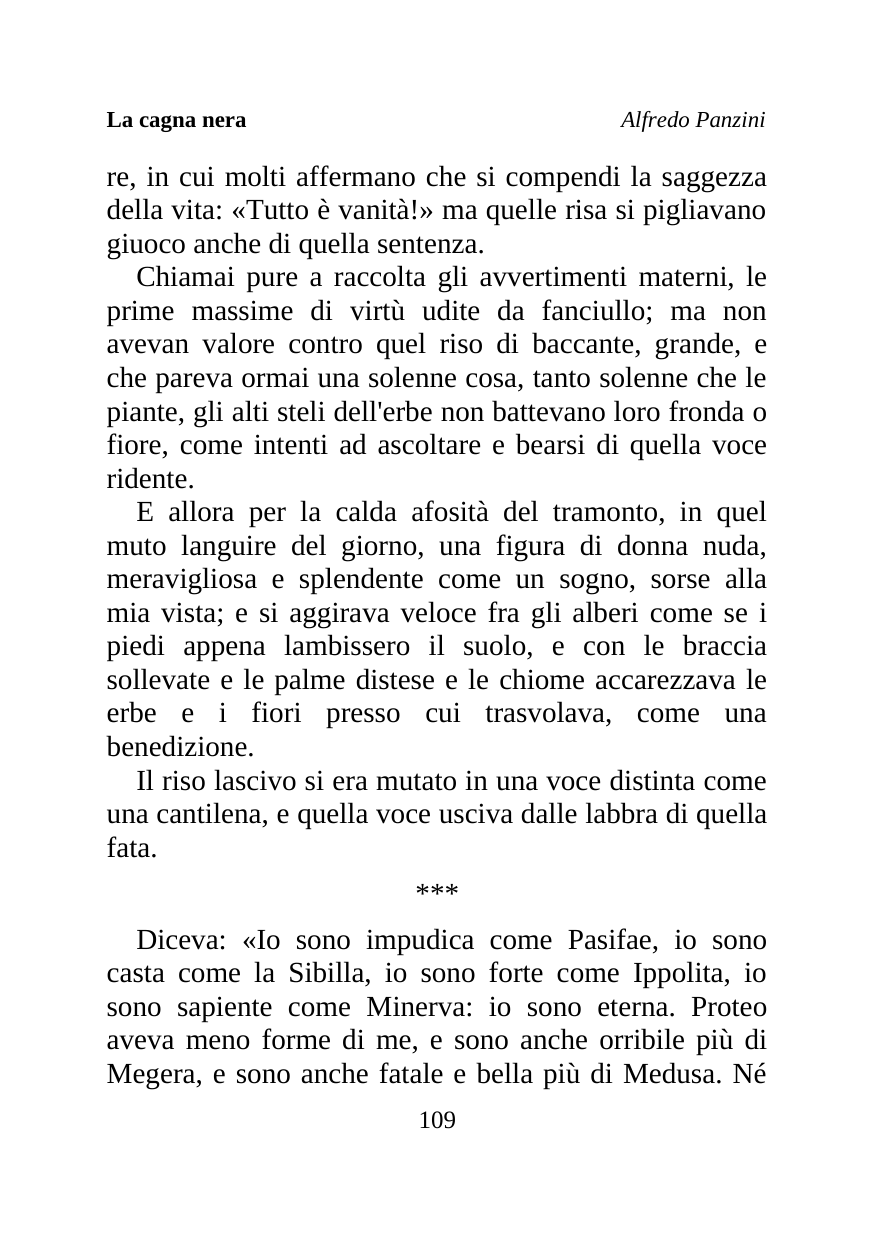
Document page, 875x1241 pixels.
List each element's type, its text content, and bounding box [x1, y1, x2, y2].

text Chiamai pure a raccolta gli avvertimenti materni, le prime massime di virtù udite da fanciullo; ma non avevan valore contro quel riso di baccante, grande, e che pareva ormai una solenne cosa, tanto solenne che le piante, gli alti steli dell'erbe non battevano loro fronda o fiore, come intenti ad ascoltare e bearsi di quella voce ridente. [106, 259, 768, 494]
text E allora per la calda afosità del tramonto, in quel muto languire del giorno, una figura di donna nuda, meravigliosa e splendente come un sogno, sorse alla mia vista; e si aggirava veloce fra gli alberi come se i piedi appena lambissero il suolo, e con le braccia sollevate e le palme distese e le chiome accarezzava le erbe e i fiori presso cui trasvolava, come una benedizione. [106, 494, 768, 763]
text Il riso lascivo si era mutato in una voce distinta come una cantilena, e quella voce usciva dalle labbra di quella fata. [106, 763, 768, 863]
text *** [106, 876, 768, 909]
text re, in cui molti affermano che si compendi la saggezza della vita: «Tutto è vanità!» ma quelle risa si pigliavano giuoco anche di quella sentenza. [106, 159, 768, 259]
text Diceva: «Io sono impudica come Pasifae, io sono casta come la Sibilla, io sono forte come Ippolita, io sono sapiente come Minerva: io sono eterna. Proteo aveva meno forme di me, e sono anche orribile più di Megera, e sono anche fatale e bella più di Medusa. Né [106, 922, 768, 1089]
